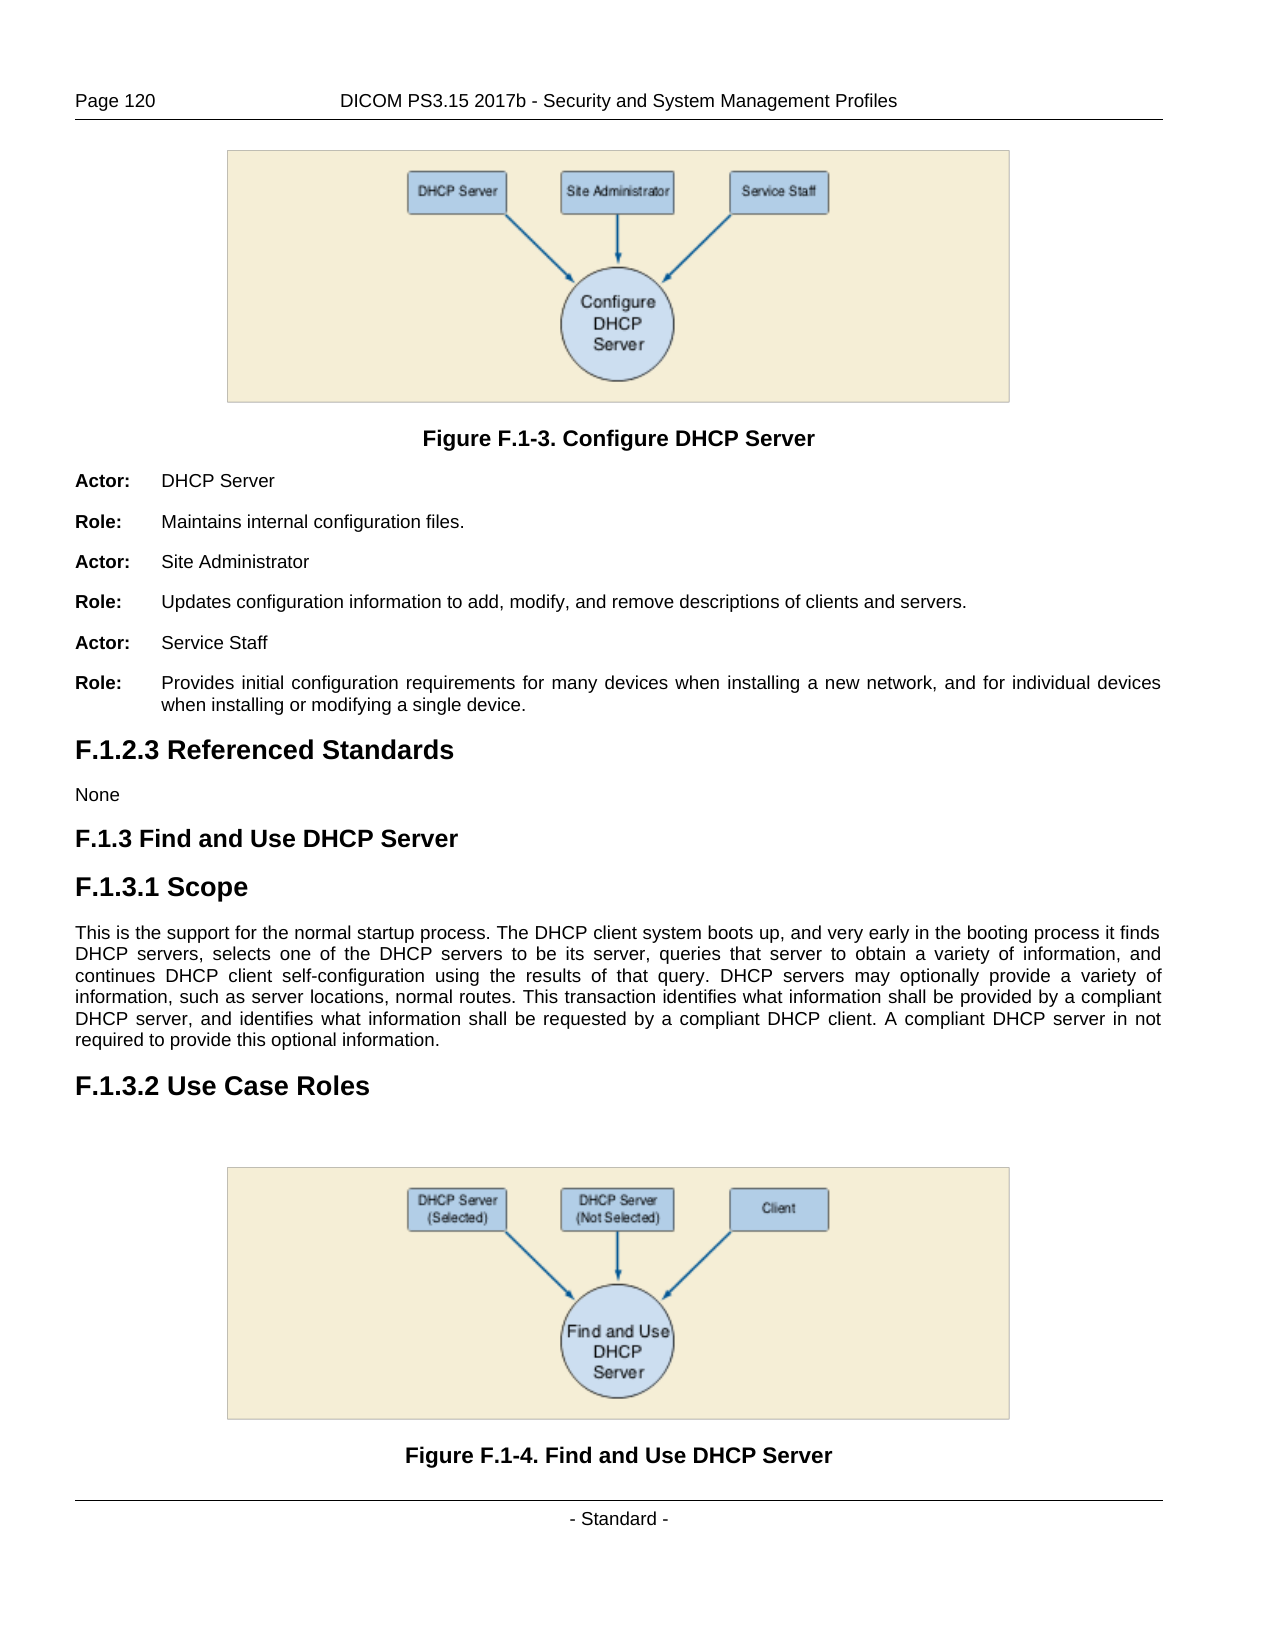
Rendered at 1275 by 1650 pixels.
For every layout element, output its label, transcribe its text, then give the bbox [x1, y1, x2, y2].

text F.1.2.3 Referenced Standards [75, 734, 1162, 765]
text F.1.3 Find and Use DHCP Server [75, 824, 1162, 853]
text F.1.3.2 Use Case Roles [75, 1069, 1162, 1101]
text Role: Provides initial configuration requirements for many devices when installing a new network, and for individual devices when installing or modifying a single device. [75, 672, 1162, 715]
text Role: Maintains internal configuration files. [75, 511, 1162, 532]
text Actor: DHCP Server [75, 470, 1162, 492]
text Figure F.1-3. Configure DHCP Server [75, 426, 1162, 451]
text Role: Updates configuration information to add, modify, and remove descriptions of clients and servers. [75, 591, 1162, 613]
picture [226, 1167, 1011, 1421]
picture [226, 150, 1011, 404]
text This is the support for the normal startup process. The DHCP client system boots up, and very early in the booting process it finds DHCP servers, selects one of the DHCP servers to be its server, queries that server to obtain a variety of information, and continues DHCP client self-configuration using the results of that query. DHCP servers may optionally provide a variety of information, such as server locations, normal routes. This transaction identifies what information shall be provided by a compliant DHCP server, and identifies what information shall be requested by a compliant DHCP client. A compliant DHCP server in not required to provide this optional information. [75, 921, 1162, 1051]
text None [75, 784, 1162, 805]
text Figure F.1-4. Find and Use DHCP Server [75, 1443, 1162, 1468]
text Actor: Site Administrator [75, 551, 1162, 572]
text Actor: Service Staff [75, 631, 1162, 653]
text F.1.3.1 Scope [75, 871, 1162, 903]
